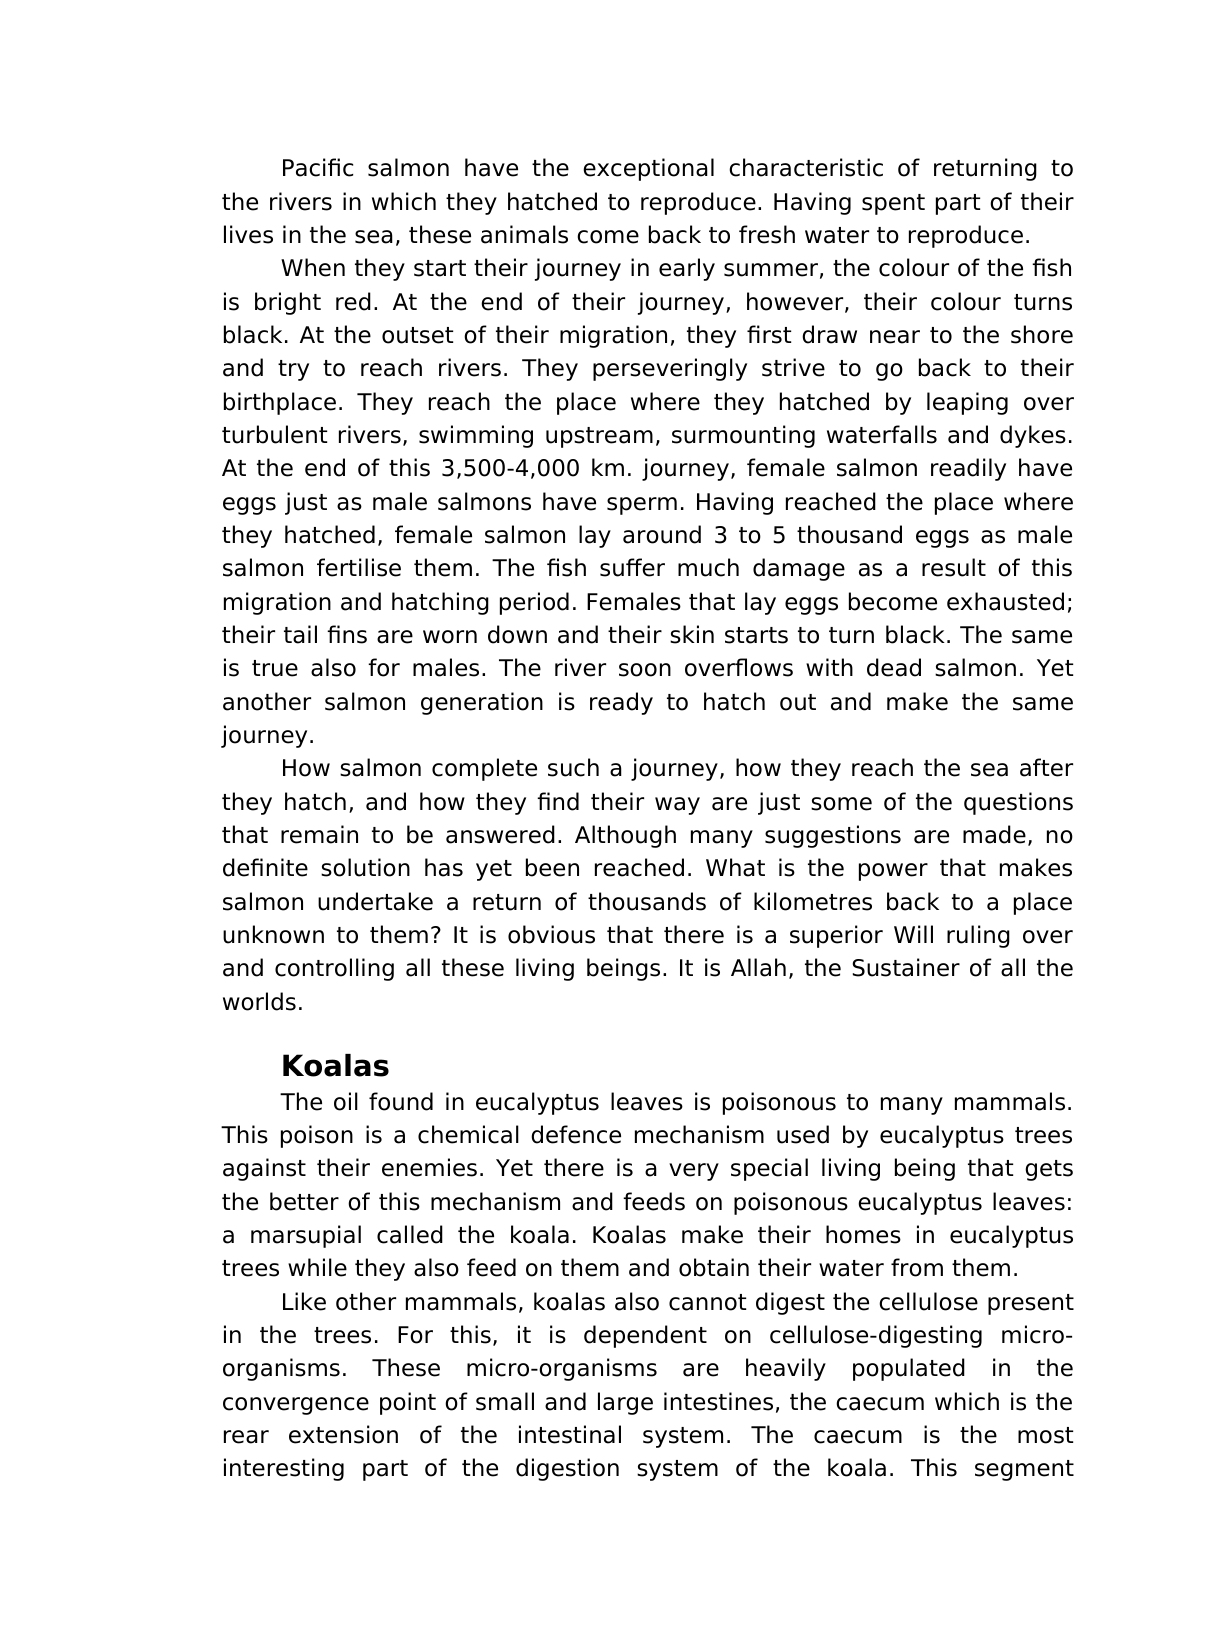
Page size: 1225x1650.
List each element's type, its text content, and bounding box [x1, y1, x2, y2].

text How salmon complete such a journey, how they reach the sea after they hatch, and how they find their way are just some of the questions that remain to be answered. Although many suggestions are made, no definite solution has yet been reached. What is the power that makes salmon undertake a return of thousands of kilometres back to a place unknown to them? It is obvious that there is a superior Will ruling over and controlling all these living beings. It is Allah, the Sustainer of all the worlds. [222, 750, 1075, 1017]
text Koalas [222, 1050, 1075, 1083]
text When they start their journey in early summer, the colour of the fish is bright red. At the end of their journey, however, their colour turns black. At the outset of their migration, they first draw near to the shore and try to reach rivers. They perseveringly strive to go back to their birthplace. They reach the place where they hatched by leaping over turbulent rivers, swimming upstream, surmounting waterfalls and dykes. At the end of this 3,500-4,000 km. journey, female salmon readily have eggs just as male salmons have sperm. Having reached the place where they hatched, female salmon lay around 3 to 5 thousand eggs as male salmon fertilise them. The fish suffer much damage as a result of this migration and hatching period. Females that lay eggs become exhausted; their tail fins are worn down and their skin starts to turn black. The same is true also for males. The river soon overflows with dead salmon. Yet another salmon generation is ready to hatch out and make the same journey. [222, 250, 1075, 750]
text The oil found in eucalyptus leaves is poisonous to many mammals. This poison is a chemical defence mechanism used by eucalyptus trees against their enemies. Yet there is a very special living being that gets the better of this mechanism and feeds on poisonous eucalyptus leaves: a marsupial called the koala. Koalas make their homes in eucalyptus trees while they also feed on them and obtain their water from them. [222, 1083, 1075, 1283]
text Pacific salmon have the exceptional characteristic of returning to the rivers in which they hatched to reproduce. Having spent part of their lives in the sea, these animals come back to fresh water to reproduce. [222, 150, 1075, 250]
text Like other mammals, koalas also cannot digest the cellulose present in the trees. For this, it is dependent on cellulose-digesting micro-organisms. These micro-organisms are heavily populated in the convergence point of small and large intestines, the caecum which is the rear extension of the intestinal system. The caecum is the most interesting part of the digestion system of the koala. This segment [222, 1283, 1075, 1483]
